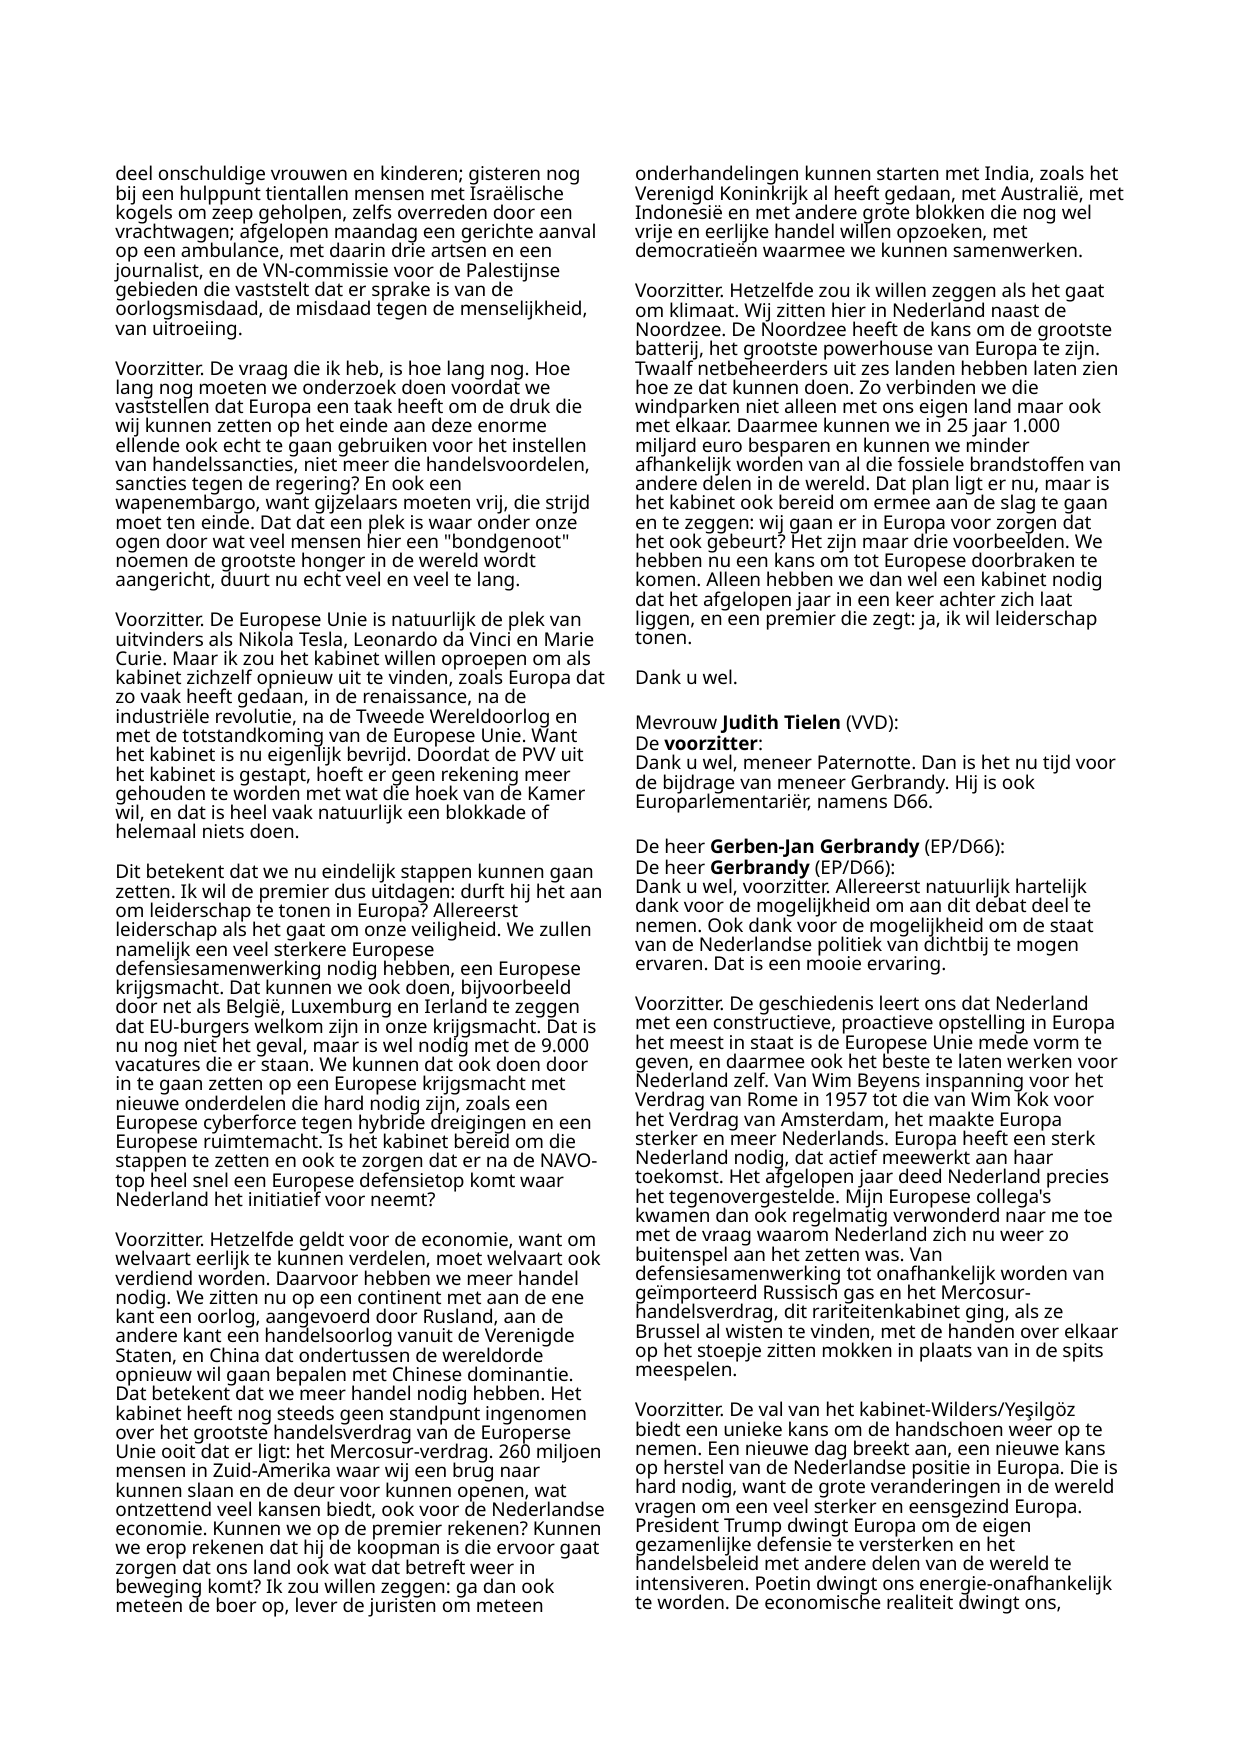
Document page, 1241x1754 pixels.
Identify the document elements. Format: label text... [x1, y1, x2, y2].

text Voorzitter. De val van het kabinet-Wilders/Yeşilgöz biedt een unieke kans om de handschoen weer op te nemen. Een nieuwe dag breekt aan, een nieuwe kans op herstel van de Nederlandse positie in Europa. Die is hard nodig, want de grote veranderingen in de wereld vragen om een veel sterker en eensgezind Europa. President Trump dwingt Europa om de eigen gezamenlijke defensie te versterken en het handelsbeleid met andere delen van de wereld te intensiveren. Poetin dwingt ons energie-onafhankelijk te worden. De economische realiteit dwingt ons, [635, 1401, 1125, 1613]
text Voorzitter. Hetzelfde geldt voor de economie, want om welvaart eerlijk te kunnen verdelen, moet welvaart ook verdiend worden. Daarvoor hebben we meer handel nodig. We zitten nu op een continent met aan de ene kant een oorlog, aangevoerd door Rusland, aan de andere kant een handelsoorlog vanuit de Verenigde Staten, en China dat ondertussen de wereldorde opnieuw wil gaan bepalen met Chinese dominantie. Dat betekent dat we meer handel nodig hebben. Het kabinet heeft nog steeds geen standpunt ingenomen over het grootste handelsverdrag van de Europerse Unie ooit dat er ligt: het Mercosur-verdrag. 260 miljoen mensen in Zuid-Amerika waar wij een brug naar kunnen slaan en de deur voor kunnen openen, wat ontzettend veel kansen biedt, ook voor de Nederlandse economie. Kunnen we op de premier rekenen? Kunnen we erop rekenen dat hij de koopman is die ervoor gaat zorgen dat ons land ook wat dat betreft weer in beweging komt? Ik zou willen zeggen: ga dan ook meteen de boer op, lever de juristen om meteen [115, 1231, 605, 1616]
text onderhandelingen kunnen starten met India, zoals het Verenigd Koninkrijk al heeft gedaan, met Australië, met Indonesië en met andere grote blokken die nog wel vrije en eerlijke handel willen opzoeken, met democratieën waarmee we kunnen samenwerken. [635, 165, 1125, 262]
text De heer Gerbrandy (EP/D66): [635, 859, 1125, 878]
text Mevrouw Judith Tielen (VVD): [635, 709, 1125, 735]
text De heer Gerben-Jan Gerbrandy (EP/D66): [635, 833, 1125, 859]
text De voorzitter: [635, 735, 1125, 754]
text deel onschuldige vrouwen en kinderen; gisteren nog bij een hulppunt tientallen mensen met Israëlische kogels om zeep geholpen, zelfs overreden door een vrachtwagen; afgelopen maandag een gerichte aanval op een ambulance, met daarin drie artsen en een journalist, en de VN-commissie voor de Palestijnse gebieden die vaststelt dat er sprake is van de oorlogsmisdaad, de misdaad tegen de menselijkheid, van uitroeiing. [115, 165, 605, 339]
text Voorzitter. Hetzelfde zou ik willen zeggen als het gaat om klimaat. Wij zitten hier in Nederland naast de Noordzee. De Noordzee heeft de kans om de grootste batterij, het grootste powerhouse van Europa te zijn. Twaalf netbeheerders uit zes landen hebben laten zien hoe ze dat kunnen doen. Zo verbinden we die windparken niet alleen met ons eigen land maar ook met elkaar. Daarmee kunnen we in 25 jaar 1.000 miljard euro besparen en kunnen we minder afhankelijk worden van al die fossiele brandstoffen van andere delen in de wereld. Dat plan ligt er nu, maar is het kabinet ook bereid om ermee aan de slag te gaan en te zeggen: wij gaan er in Europa voor zorgen dat het ook gebeurt? Het zijn maar drie voorbeelden. We hebben nu een kans om tot Europese doorbraken te komen. Alleen hebben we dan wel een kabinet nodig dat het afgelopen jaar in een keer achter zich laat liggen, en een premier die zegt: ja, ik wil leiderschap tonen. [635, 282, 1125, 648]
text Voorzitter. De Europese Unie is natuurlijk de plek van uitvinders als Nikola Tesla, Leonardo da Vinci en Marie Curie. Maar ik zou het kabinet willen oproepen om als kabinet zichzelf opnieuw uit te vinden, zoals Europa dat zo vaak heeft gedaan, in de renaissance, na de industriële revolutie, na de Tweede Wereldoorlog en met de totstandkoming van de Europese Unie. Want het kabinet is nu eigenlijk bevrijd. Doordat de PVV uit het kabinet is gestapt, hoeft er geen rekening meer gehouden te worden met wat die hoek van de Kamer wil, en dat is heel vaak natuurlijk een blokkade of helemaal niets doen. [115, 611, 605, 843]
text Voorzitter. De geschiedenis leert ons dat Nederland met een constructieve, proactieve opstelling in Europa het meest in staat is de Europese Unie mede vorm te geven, en daarmee ook het beste te laten werken voor Nederland zelf. Van Wim Beyens inspanning voor het Verdrag van Rome in 1957 tot die van Wim Kok voor het Verdrag van Amsterdam, het maakte Europa sterker en meer Nederlands. Europa heeft een sterk Nederland nodig, dat actief meewerkt aan haar toekomst. Het afgelopen jaar deed Nederland precies het tegenovergestelde. Mijn Europese collega's kwamen dan ook regelmatig verwonderd naar me toe met de vraag waarom Nederland zich nu weer zo buitenspel aan het zetten was. Van defensiesamenwerking tot onafhankelijk worden van geïmporteerd Russisch gas en het Mercosur-handelsverdrag, dit rariteitenkabinet ging, als ze Brussel al wisten te vinden, met de handen over elkaar op het stoepje zitten mokken in plaats van in de spits meespelen. [635, 995, 1125, 1381]
text Dank u wel, voorzitter. Allereerst natuurlijk hartelijk dank voor de mogelijkheid om aan dit debat deel te nemen. Ook dank voor de mogelijkheid om de staat van de Nederlandse politiek van dichtbij te mogen ervaren. Dat is een mooie ervaring. [635, 878, 1125, 974]
text Dank u wel, meneer Paternotte. Dan is het nu tijd voor de bijdrage van meneer Gerbrandy. Hij is ook Europarlementariër, namens D66. [635, 754, 1125, 812]
text Dit betekent dat we nu eindelijk stappen kunnen gaan zetten. Ik wil de premier dus uitdagen: durft hij het aan om leiderschap te tonen in Europa? Allereerst leiderschap als het gaat om onze veiligheid. We zullen namelijk een veel sterkere Europese defensiesamenwerking nodig hebben, een Europese krijgsmacht. Dat kunnen we ook doen, bijvoorbeeld door net als België, Luxemburg en Ierland te zeggen dat EU-burgers welkom zijn in onze krijgsmacht. Dat is nu nog niet het geval, maar is wel nodig met de 9.000 vacatures die er staan. We kunnen dat ook doen door in te gaan zetten op een Europese krijgsmacht met nieuwe onderdelen die hard nodig zijn, zoals een Europese cyberforce tegen hybride dreigingen en een Europese ruimtemacht. Is het kabinet bereid om die stappen te zetten en ook te zorgen dat er na de NAVO-top heel snel een Europese defensietop komt waar Nederland het initiatief voor neemt? [115, 863, 605, 1210]
text Voorzitter. De vraag die ik heb, is hoe lang nog. Hoe lang nog moeten we onderzoek doen voordat we vaststellen dat Europa een taak heeft om de druk die wij kunnen zetten op het einde aan deze enorme ellende ook echt te gaan gebruiken voor het instellen van handelssancties, niet meer die handelsvoordelen, sancties tegen de regering? En ook een wapenembargo, want gijzelaars moeten vrij, die strijd moet ten einde. Dat dat een plek is waar onder onze ogen door wat veel mensen hier een "bondgenoot" noemen de grootste honger in de wereld wordt aangericht, duurt nu echt veel en veel te lang. [115, 359, 605, 591]
text Dank u wel. [635, 669, 1125, 688]
